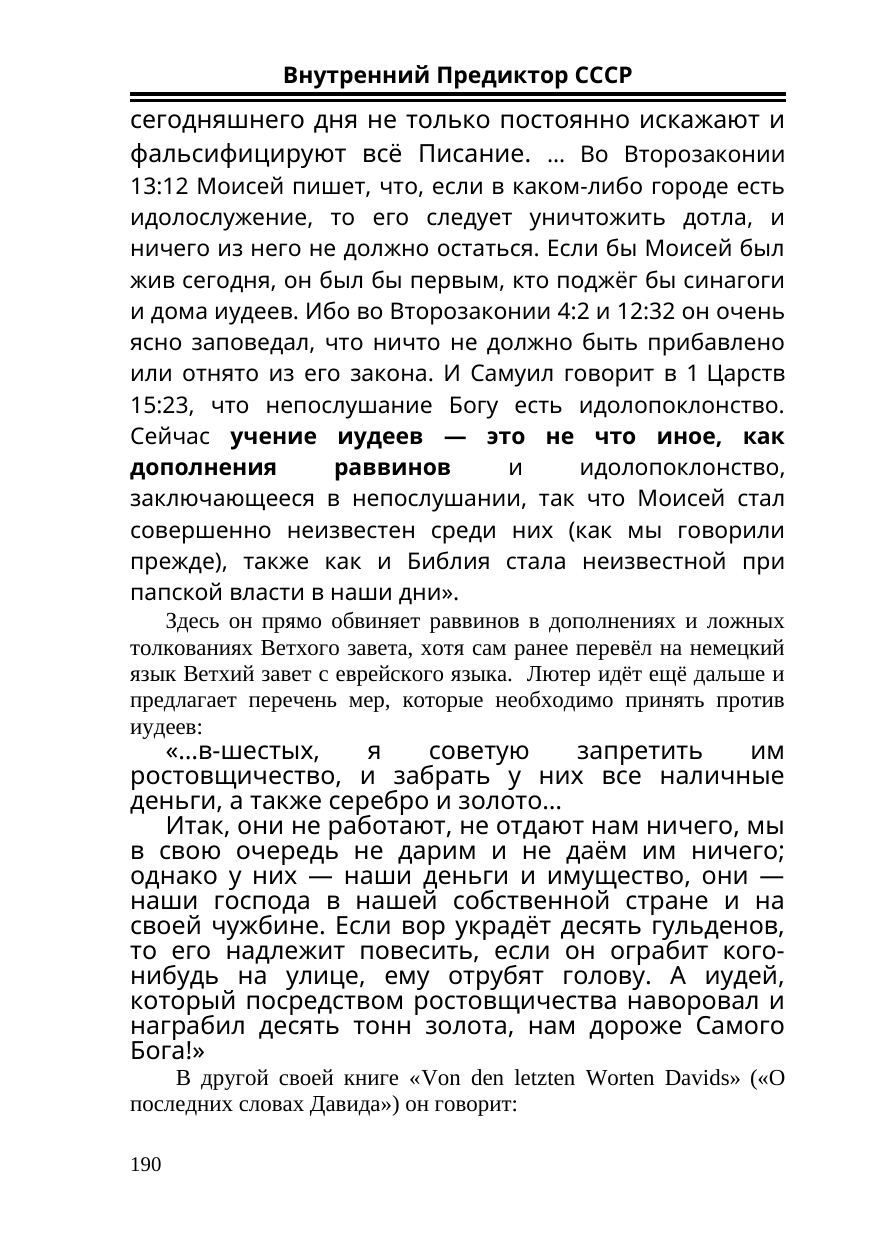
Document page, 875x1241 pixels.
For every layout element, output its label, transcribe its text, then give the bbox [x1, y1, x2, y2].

text В другой своей книге «Von den letzten Worten Davids» («О последних словах Давида») он говорит: [130, 1064, 786, 1117]
text Здесь он прямо обвиняет раввинов в дополнениях и ложных толкованиях Ветхого завета, хотя сам ранее перевёл на немецкий язык Ветхий завет с еврейского языка. Лютер идёт ещё дальше и предлагает перечень мер, которые необходимо принять против иудеев: [130, 607, 786, 739]
text «…в-шестых, я советую запретить им ростовщичество, и забрать у них все наличные деньги, а также серебро и золото… [130, 739, 786, 814]
text сегодняшнего дня не только постоянно искажают и фальсифицируют всё Писание. … Во Второзаконии 13:12 Моисей пишет, что, если в каком-либо городе есть идолослужение, то его следует уничтожить дотла, и ничего из него не должно остаться. Если бы Моисей был жив сегодня, он был бы первым, кто поджёг бы синагоги и дома иудеев. Ибо во Второзаконии 4:2 и 12:32 он очень ясно заповедал, что ничто не должно быть прибавлено или отнято из его закона. И Самуил говорит в 1 Царств 15:23, что непослушание Богу есть идолопоклонство. Сейчас учение иудеев — это не что иное, как дополнения раввинов и идолопоклонство, заключающееся в непослушании, так что Моисей стал совершенно неизвестен среди них (как мы говорили прежде), также как и Библия стала неизвестной при папской власти в наши дни». [130, 102, 786, 607]
text Итак, они не работают, не отдают нам ничего, мы в свою очередь не дарим и не даём им ничего; однако у них — наши деньги и имущество, они — наши господа в нашей собственной стране и на своей чужбине. Если вор украдёт десять гульденов, то его надлежит повесить, если он ограбит кого-нибудь на улице, ему отрубят голову. А иудей, который посредством ростовщичества наворовал и награбил десять тонн золота, нам дороже Самого Бога!» [130, 814, 786, 1064]
